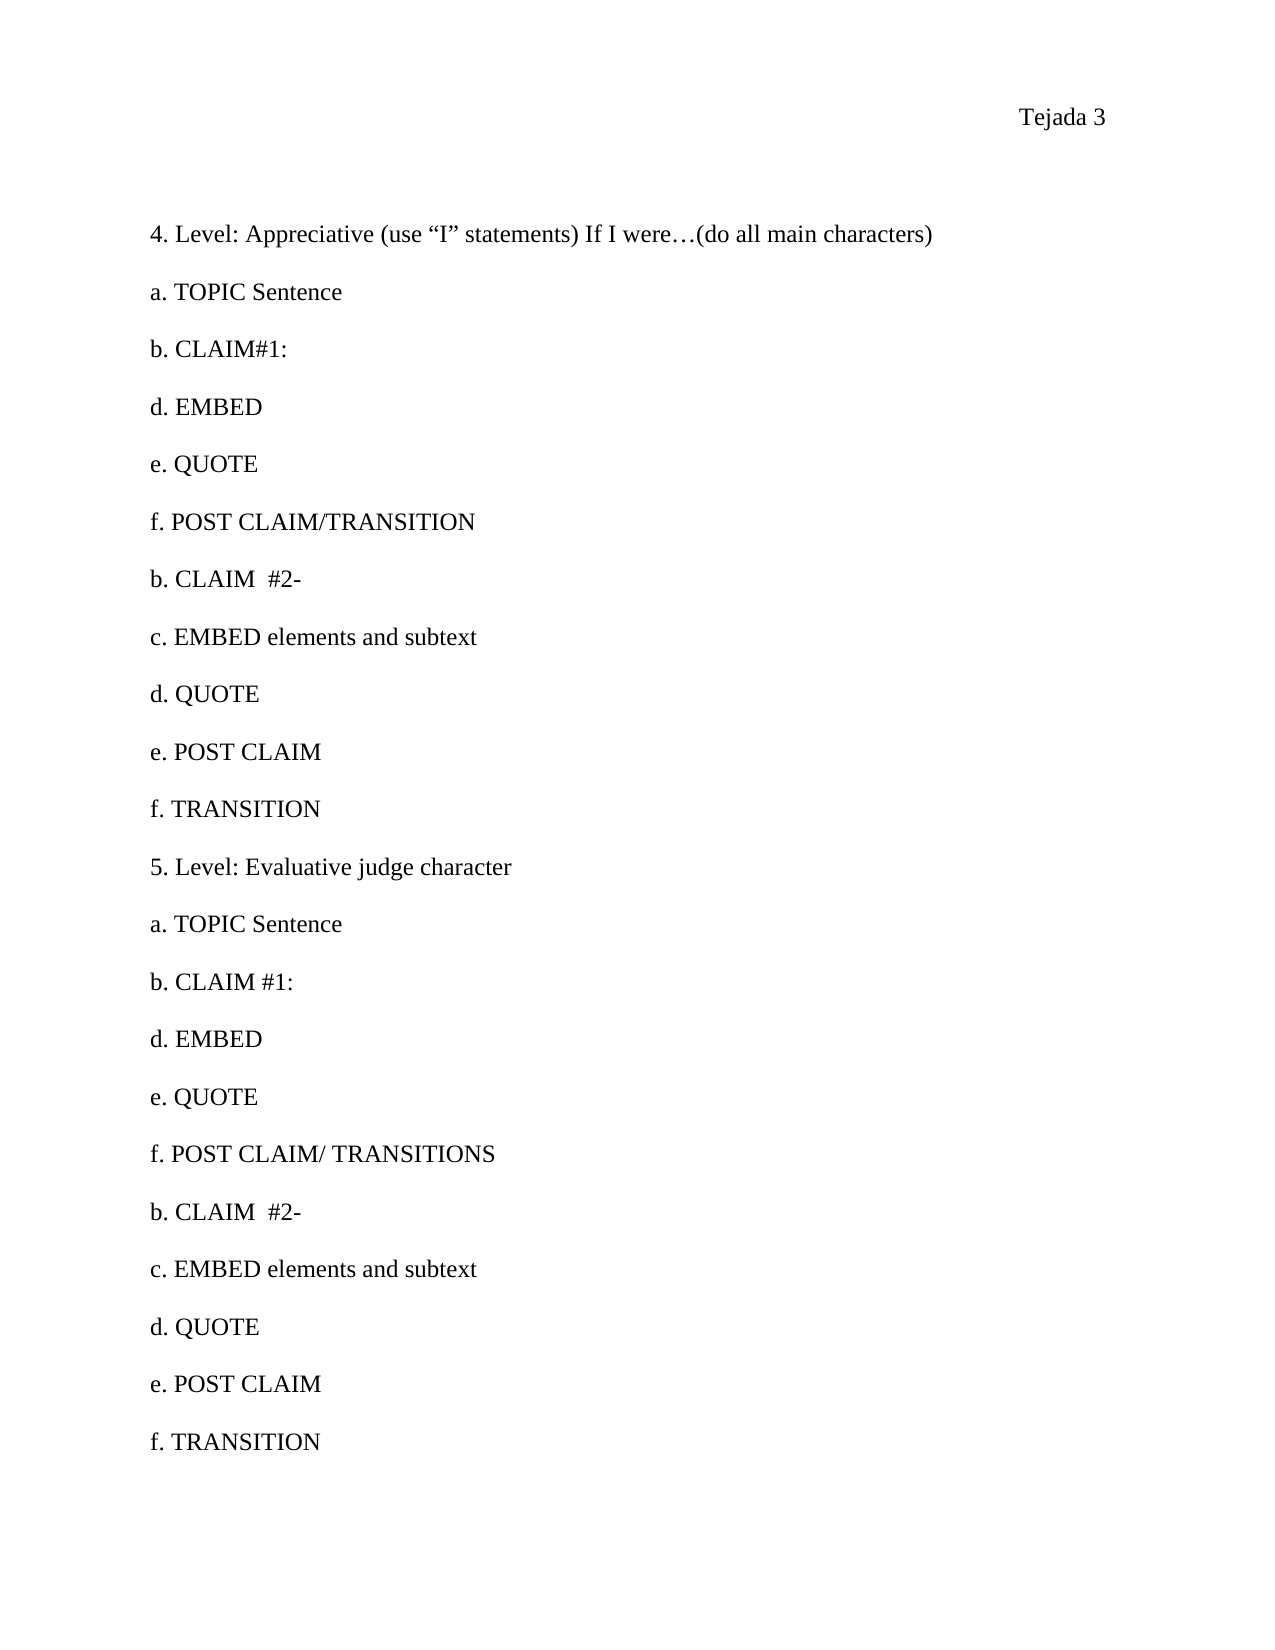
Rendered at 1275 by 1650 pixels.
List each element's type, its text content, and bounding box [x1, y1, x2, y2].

text c. EMBED elements and subtext [150, 1254, 1125, 1283]
text f. TRANSITION [150, 794, 1125, 823]
text e. POST CLAIM [150, 1369, 1125, 1398]
text d. QUOTE [150, 679, 1125, 708]
text 5. Level: Evaluative judge character [150, 852, 1125, 880]
text f. TRANSITION [150, 1427, 1125, 1455]
text b. CLAIM #2- [150, 1197, 1125, 1225]
text d. EMBED [150, 1024, 1125, 1053]
text f. POST CLAIM/TRANSITION [150, 507, 1125, 535]
text e. POST CLAIM [150, 737, 1125, 765]
text b. CLAIM#1: [150, 334, 1125, 363]
text b. CLAIM #1: [150, 967, 1125, 995]
text d. QUOTE [150, 1312, 1125, 1340]
text e. QUOTE [150, 449, 1125, 478]
text b. CLAIM #2- [150, 564, 1125, 593]
text a. TOPIC Sentence [150, 277, 1125, 305]
text f. POST CLAIM/ TRANSITIONS [150, 1139, 1125, 1168]
text c. EMBED elements and subtext [150, 622, 1125, 650]
text e. QUOTE [150, 1082, 1125, 1110]
text d. EMBED [150, 392, 1125, 420]
text 4. Level: Appreciative (use “I” statements) If I were…(do all main characters) [150, 219, 1125, 248]
text a. TOPIC Sentence [150, 909, 1125, 938]
